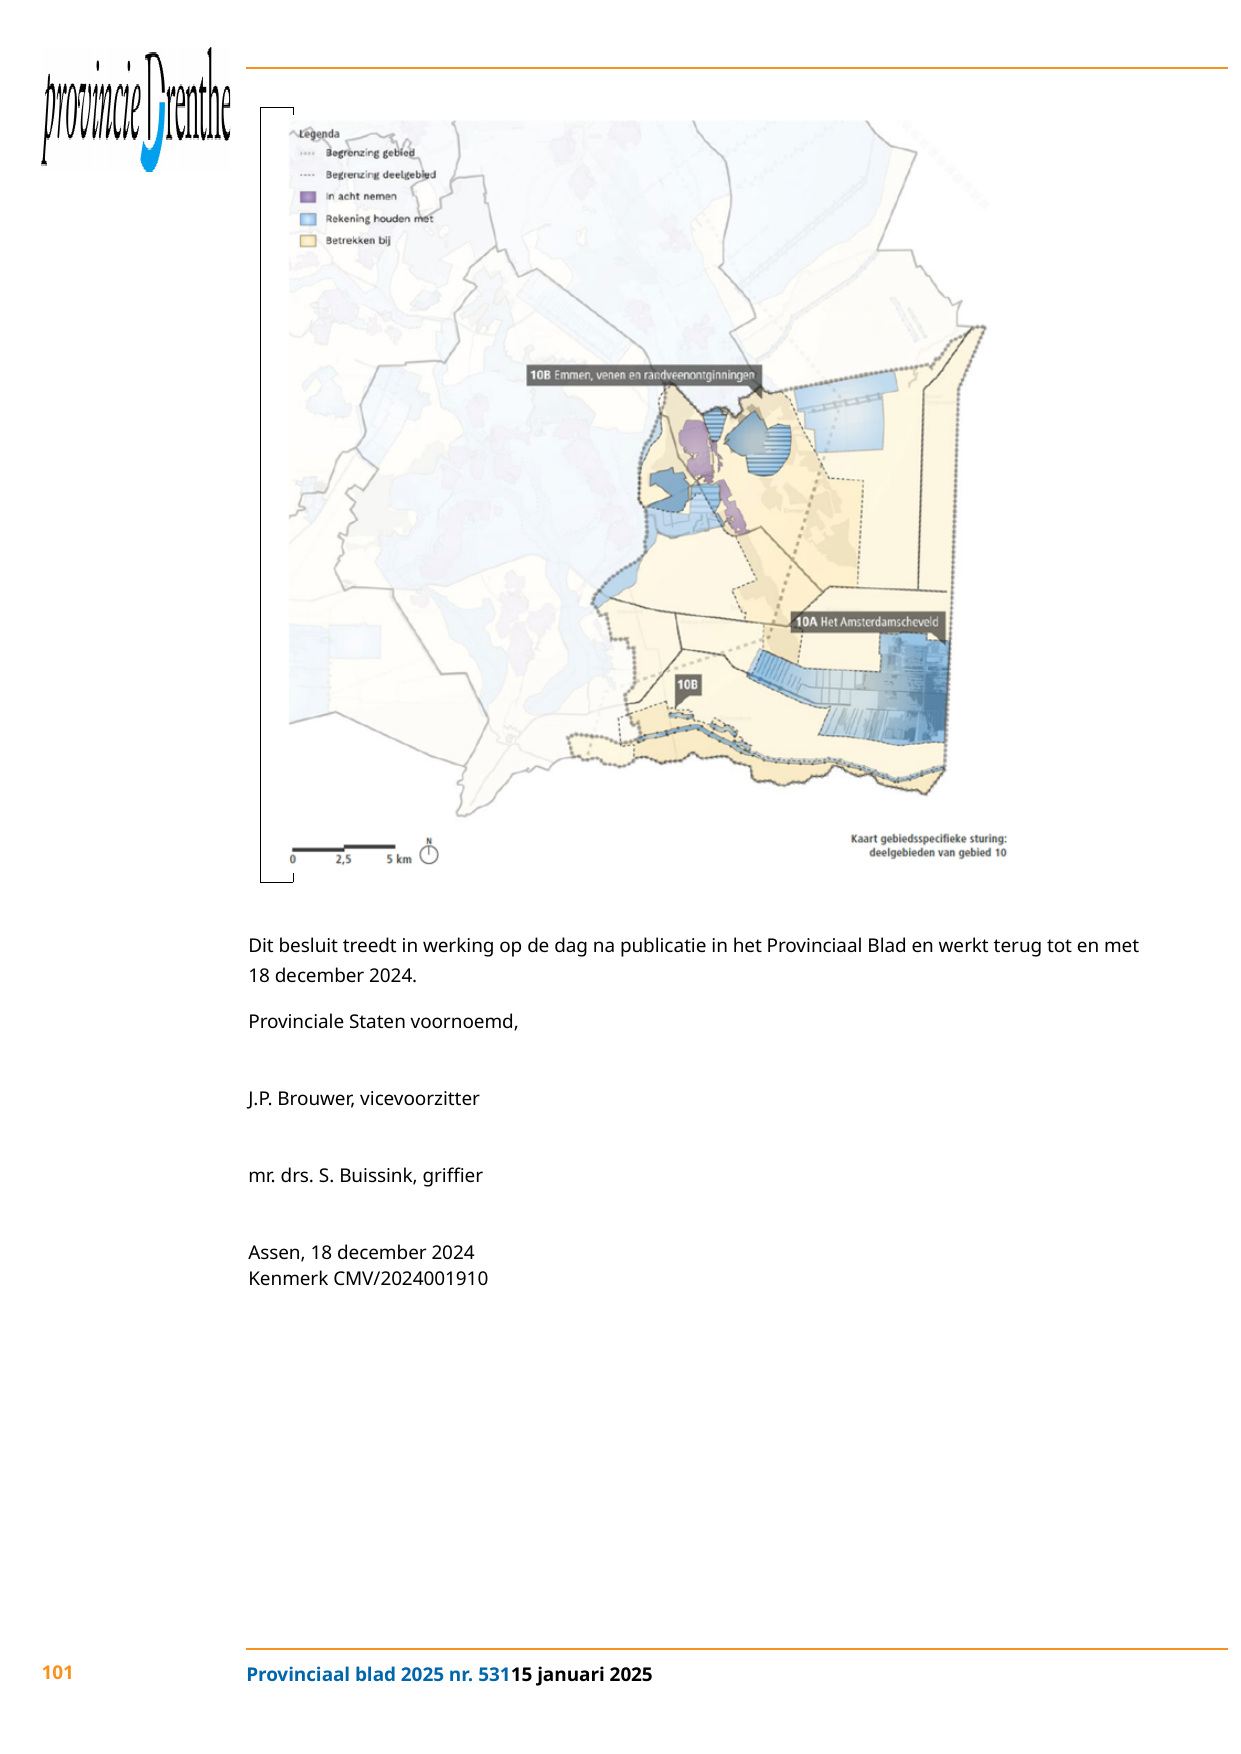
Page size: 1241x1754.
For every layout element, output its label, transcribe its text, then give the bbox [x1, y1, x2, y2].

text mr. drs. S. Buissink, griffier [248, 1162, 1152, 1188]
picture [268, 115, 1036, 873]
text Assen, 18 december 2024 [248, 1239, 1152, 1265]
text Provinciale Staten voornoemd, [248, 1008, 1152, 1033]
text J.P. Brouwer, vicevoorzitter [248, 1085, 1152, 1111]
text Kenmerk CMV/2024001910 [248, 1265, 1152, 1291]
text Dit besluit treedt in werking op de dag na publicatie in het Provinciaal Blad en werkt terug tot en met 18 december 2024. [248, 933, 1152, 988]
picture [41, 47, 231, 172]
